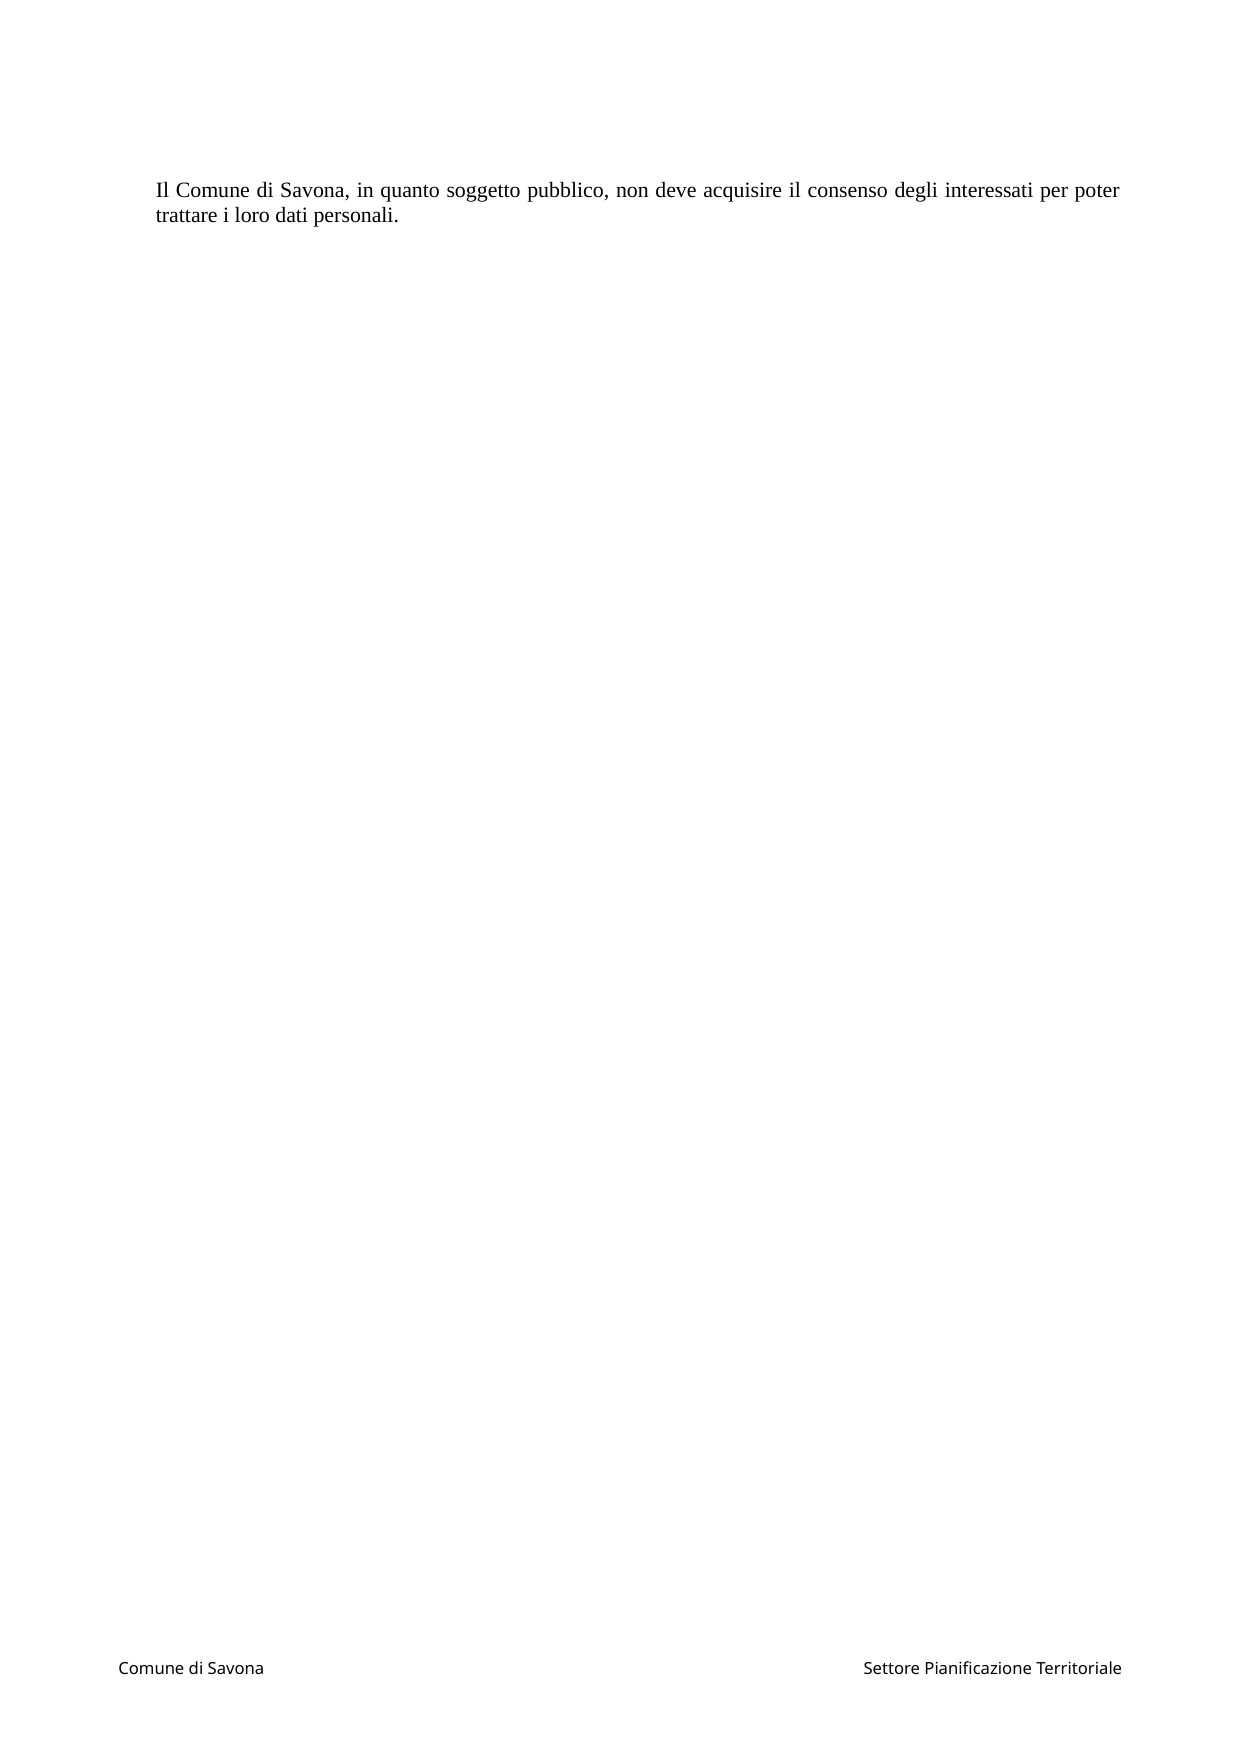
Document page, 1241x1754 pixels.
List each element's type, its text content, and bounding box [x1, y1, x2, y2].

text Il Comune di Savona, in quanto soggetto pubblico, non deve acquisire il consenso degli interessati per poter trattare i loro dati personali. [156, 177, 1122, 228]
